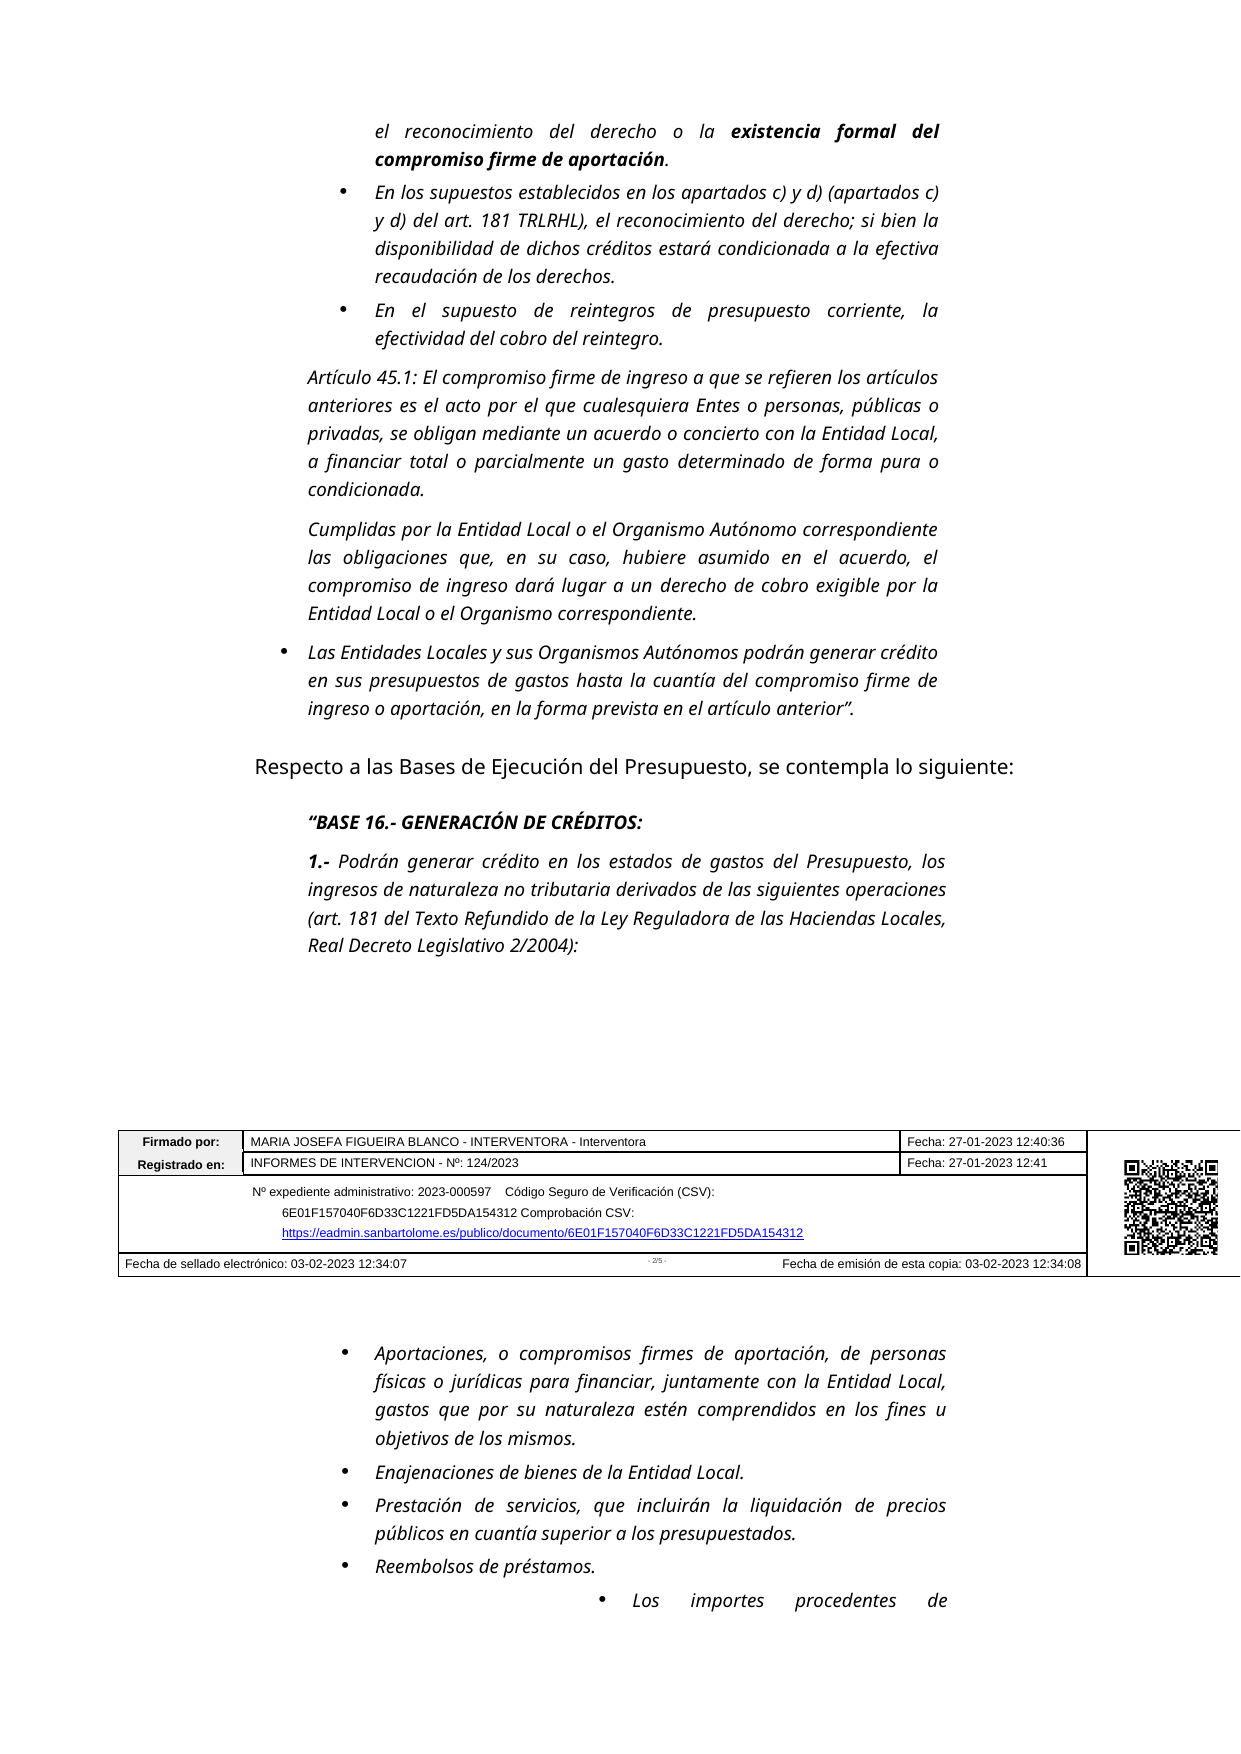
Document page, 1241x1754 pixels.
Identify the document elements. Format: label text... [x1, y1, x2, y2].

text Respecto a las Bases de Ejecución del Presupuesto, se contempla lo siguiente: [254, 752, 1122, 781]
list Aportaciones, o compromisos firmes de aportación, de personas físicas o jurídicas para financiar, juntamente con la Entidad Local, gastos que por su naturaleza estén comprendidos en los fines u objetivos de los mismos. [341, 1341, 949, 1450]
list el reconocimiento del derecho o la existencia formal del compromiso firme de aportación. [339, 118, 941, 172]
list En los supuestos establecidos en los apartados c) y d) (apartados c) y d) del art. 181 TRLRHL), el reconocimiento del derecho; si bien la disponibilidad de dichos créditos estará condicionada a la efectiva recaudación de los derechos. [339, 179, 941, 289]
table_cell INFORMES DE INTERVENCION - Nº: 124/2023 [244, 1153, 899, 1174]
text “BASE 16.- GENERACIÓN DE CRÉDITOS: [308, 809, 1122, 835]
table_header Firmado por: [119, 1131, 242, 1149]
table_header Fecha: 27-01-2023 12:40:36 [901, 1131, 1086, 1151]
text Cumplidas por la Entidad Local o el Organismo Autónomo correspondiente las obligaciones que, en su caso, hubiere asumido en el acuerdo, el compromiso de ingreso dará lugar a un derecho de cobro exigible por la Entidad Local o el Organismo correspondiente. [308, 516, 941, 626]
list Las Entidades Locales y sus Organismos Autónomos podrán generar crédito en sus presupuestos de gastos hasta la cuantía del compromiso firme de ingreso o aportación, en la forma prevista en el artículo anterior”. [280, 639, 941, 721]
list Prestación de servicios, que incluirán la liquidación de precios públicos en cuantía superior a los presupuestados. [341, 1492, 949, 1546]
table_cell Fecha de sellado electrónico: 03-02-2023 12:34:07 - 2/5 - Fecha de emisión de esta copia: 03-02-2023 12:34:08 [119, 1254, 1086, 1276]
list Reembolsos de préstamos. [341, 1554, 1122, 1579]
table_cell Nº expediente administrativo: 2023-000597 Código Seguro de Verificación (CSV): 6E01F157040F6D33C1221FD5DA154312 Comprobación CSV: https://eadmin.sanbartolome.es/publico/documento/6E01F157040F6D33C1221FD5DA154312 [119, 1176, 1086, 1252]
table_cell Fecha: 27-01-2023 12:41 [901, 1153, 1086, 1174]
list Los importes procedentes de [598, 1587, 950, 1613]
table_header MARIA JOSEFA FIGUEIRA BLANCO - INTERVENTORA - Interventora [244, 1131, 899, 1151]
table_header [1088, 1131, 1240, 1276]
text Artículo 45.1: El compromiso firme de ingreso a que se refieren los artículos anteriores es el acto por el que cualesquiera Entes o personas, públicas o privadas, se obligan mediante un acuerdo o concierto con la Entidad Local, a financiar total o parcialmente un gasto determinado de forma pura o condicionada. [308, 364, 941, 502]
list En el supuesto de reintegros de presupuesto corriente, la efectividad del cobro del reintegro. [339, 297, 941, 351]
list Enajenaciones de bienes de la Entidad Local. [341, 1459, 1122, 1484]
table_cell Registrado en: [119, 1155, 242, 1172]
text 1.- Podrán generar crédito en los estados de gastos del Presupuesto, los ingresos de naturaleza no tributaria derivados de las siguientes operaciones (art. 181 del Texto Refundido de la Ley Reguladora de las Haciendas Locales, Real Decreto Legislativo 2/2004): [308, 849, 949, 958]
